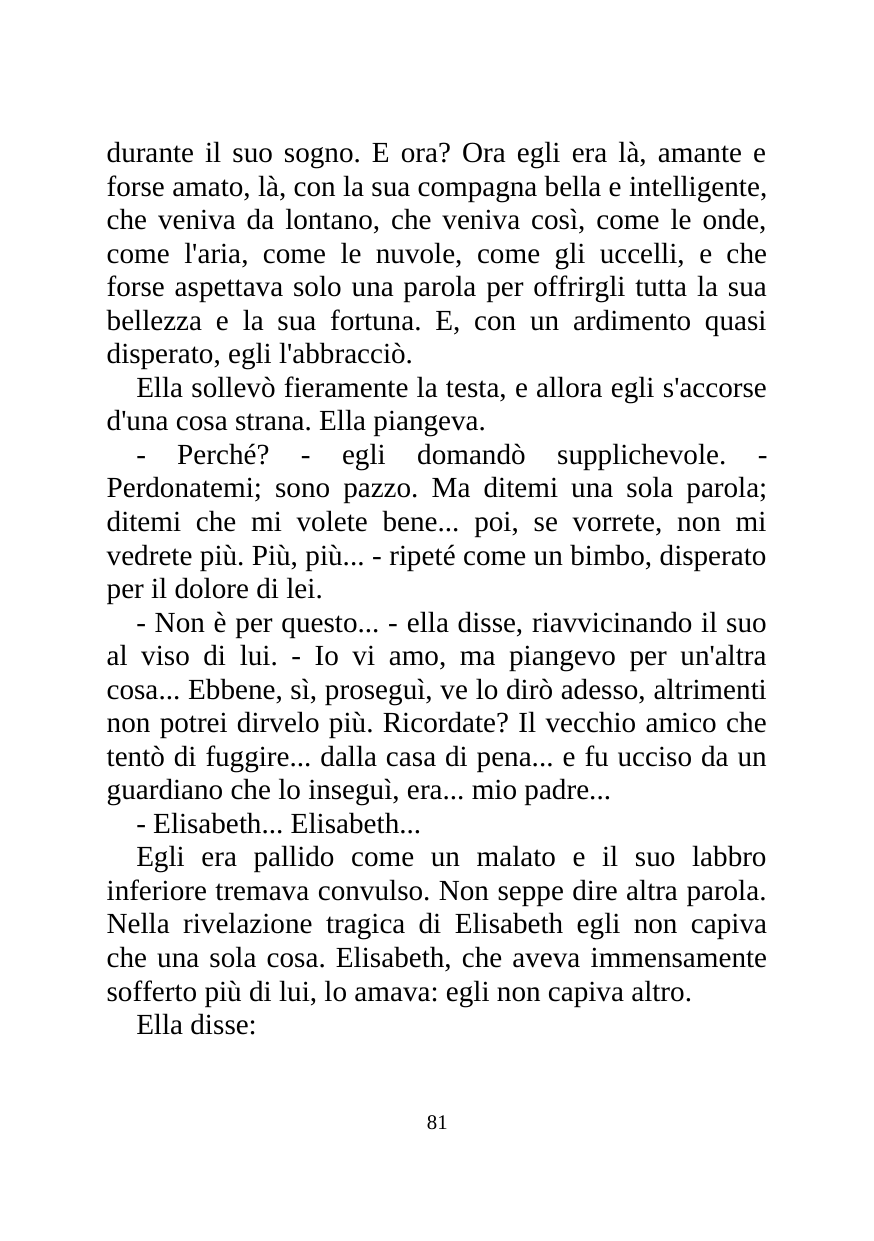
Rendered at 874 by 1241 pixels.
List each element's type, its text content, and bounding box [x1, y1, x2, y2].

text - Non è per questo... - ella disse, riavvicinando il suo al viso di lui. - Io vi amo, ma piangevo per un'altra cosa... Ebbene, sì, proseguì, ve lo dirò adesso, altrimenti non potrei dirvelo più. Ricordate? Il vecchio amico che tentò di fuggire... dalla casa di pena... e fu ucciso da un guardiano che lo inseguì, era... mio padre... [106, 605, 768, 806]
text Ella disse: [106, 1007, 768, 1041]
text - Elisabeth... Elisabeth... [106, 806, 768, 839]
text durante il suo sogno. E ora? Ora egli era là, amante e forse amato, là, con la sua compagna bella e intelligente, che veniva da lontano, che veniva così, come le onde, come l'aria, come le nuvole, come gli uccelli, e che forse aspettava solo una parola per offrirgli tutta la sua bellezza e la sua fortuna. E, con un ardimento quasi disperato, egli l'abbracciò. [106, 135, 768, 370]
text Ella sollevò fieramente la testa, e allora egli s'accorse d'una cosa strana. Ella piangeva. [106, 370, 768, 437]
text - Perché? - egli domandò supplichevole. - Perdonatemi; sono pazzo. Ma ditemi una sola parola; ditemi che mi volete bene... poi, se vorrete, non mi vedrete più. Più, più... - ripeté come un bimbo, disperato per il dolore di lei. [106, 437, 768, 605]
text Egli era pallido come un malato e il suo labbro inferiore tremava convulso. Non seppe dire altra parola. Nella rivelazione tragica di Elisabeth egli non capiva che una sola cosa. Elisabeth, che aveva immensamente sofferto più di lui, lo amava: egli non capiva altro. [106, 839, 768, 1007]
